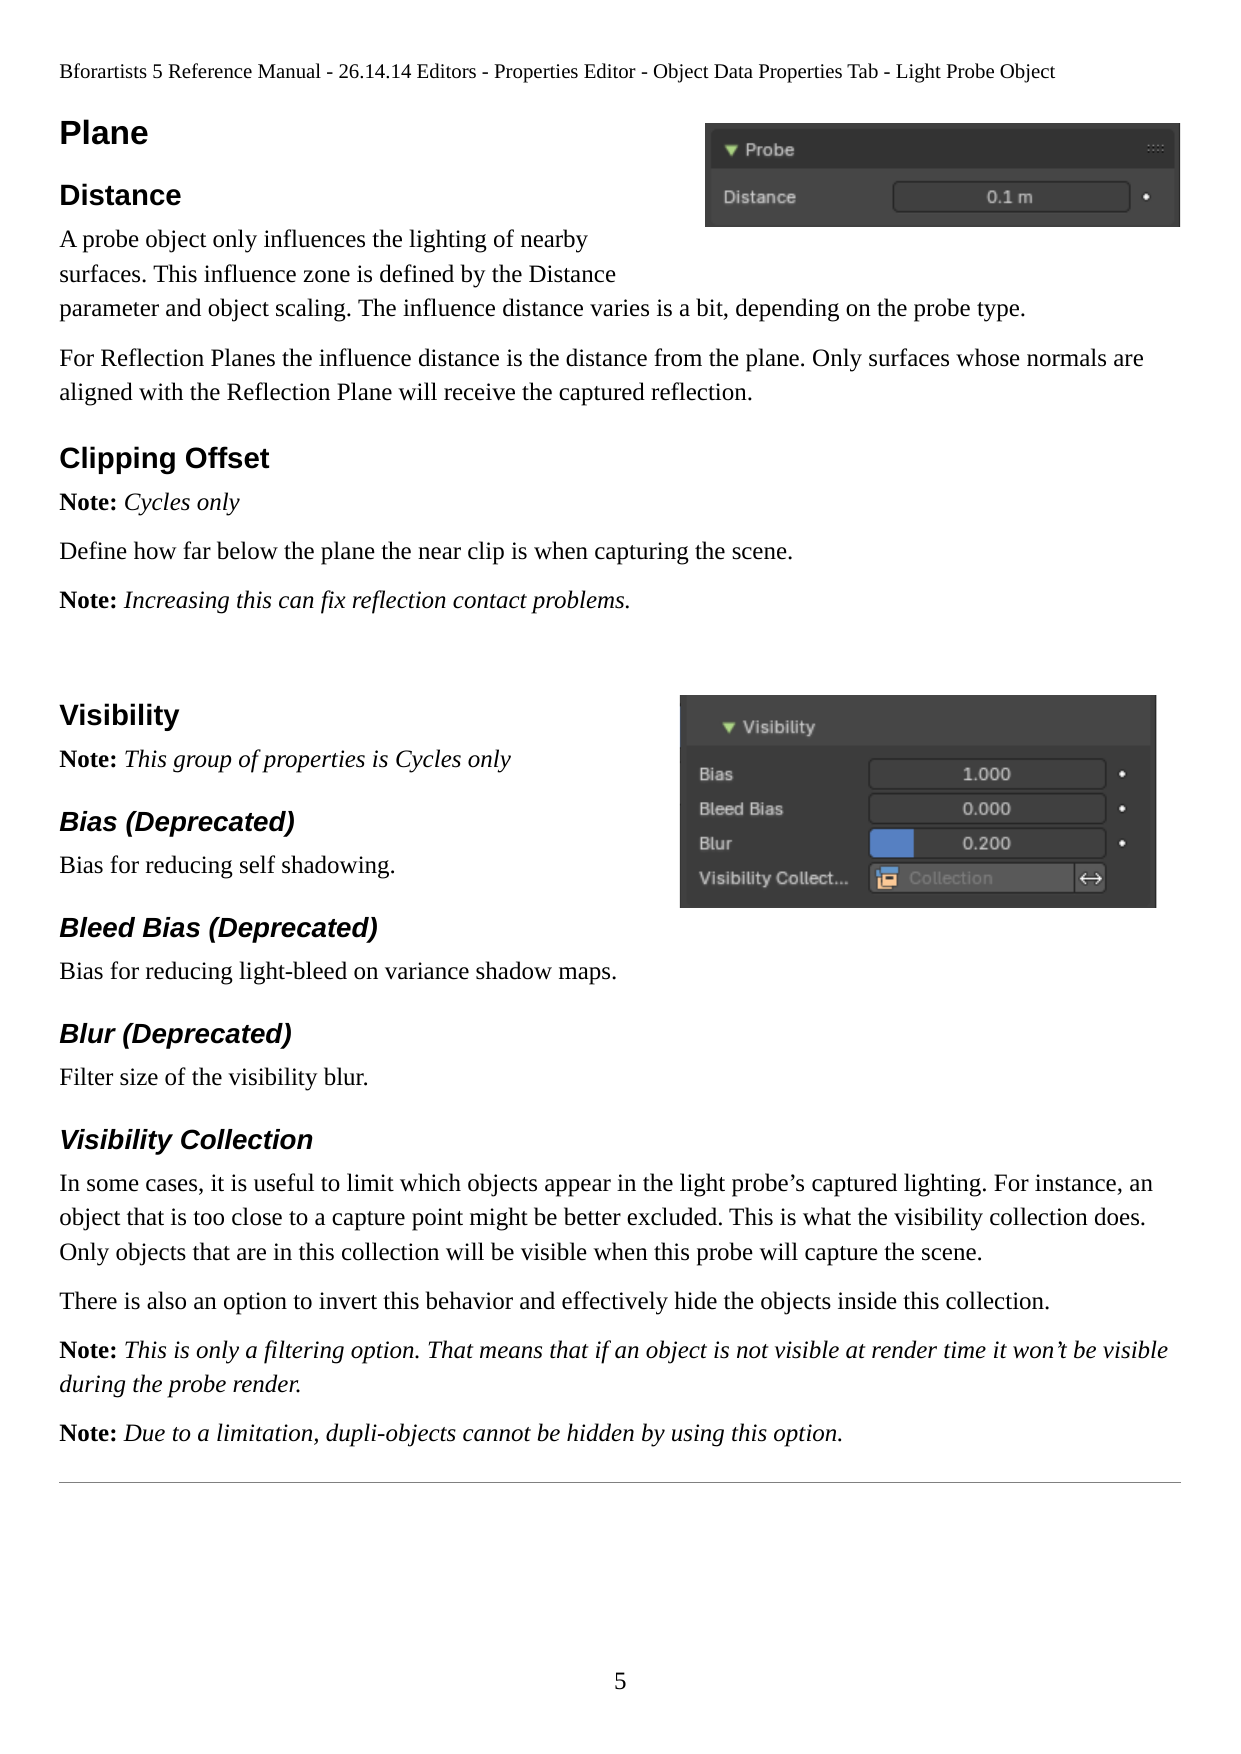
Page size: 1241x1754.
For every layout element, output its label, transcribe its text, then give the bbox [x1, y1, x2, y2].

text Note: This group of properties is Cycles only [59, 744, 679, 773]
text For Reflection Planes the influence distance is the distance from the plane. Only surfaces whose normals are aligned with the Reflection Plane will receive the captured reflection. [59, 343, 1181, 406]
text Bias for reducing light-bleed on variance shadow maps. [59, 956, 1181, 985]
subtitle Visibility Collection [59, 1123, 1181, 1155]
text [1157, 850, 1181, 879]
subtitle Blur (Deprecated) [59, 1017, 1181, 1049]
subtitle [1157, 806, 1181, 837]
subtitle Bias (Deprecated) [59, 806, 679, 837]
subtitle [1157, 698, 1181, 732]
subtitle Distance [59, 178, 705, 212]
text Filter size of the visibility blur. [59, 1062, 1181, 1091]
text There is also an option to invert this behavior and effectively hide the objects inside this collection. [59, 1286, 1181, 1314]
subtitle Plane [59, 113, 1181, 151]
text Note: Cycles only [59, 487, 1181, 516]
subtitle Bleed Bias (Deprecated) [59, 912, 1181, 943]
text In some cases, it is useful to limit which objects appear in the light probe’s captured lighting. For instance, an object that is too close to a capture point might be better excluded. This is what the visibility collection does. Only objects that are in this collection will be visible when this probe will capture the scene. [59, 1168, 1181, 1266]
text A probe object only influences the lighting of nearby surfaces. This influence zone is defined by the Distance parameter and object scaling. The influence distance varies is a bit, depending on the probe type. [59, 224, 1181, 322]
subtitle Visibility [59, 698, 679, 732]
text Note: Due to a limitation, dupli-objects cannot be hidden by using this option. [59, 1418, 1181, 1447]
text Note: Increasing this can fix reflection contact problems. [59, 585, 1181, 614]
picture [705, 123, 1181, 227]
text Note: This is only a filtering option. That means that if an object is not visible at render time it won’t be visible during the probe render. [59, 1335, 1181, 1398]
text Define how far below the plane the near clip is when capturing the scene. [59, 536, 1181, 565]
text Bias for reducing self shadowing. [59, 850, 679, 879]
picture [679, 695, 1157, 908]
subtitle Clipping Offset [59, 441, 1181, 474]
